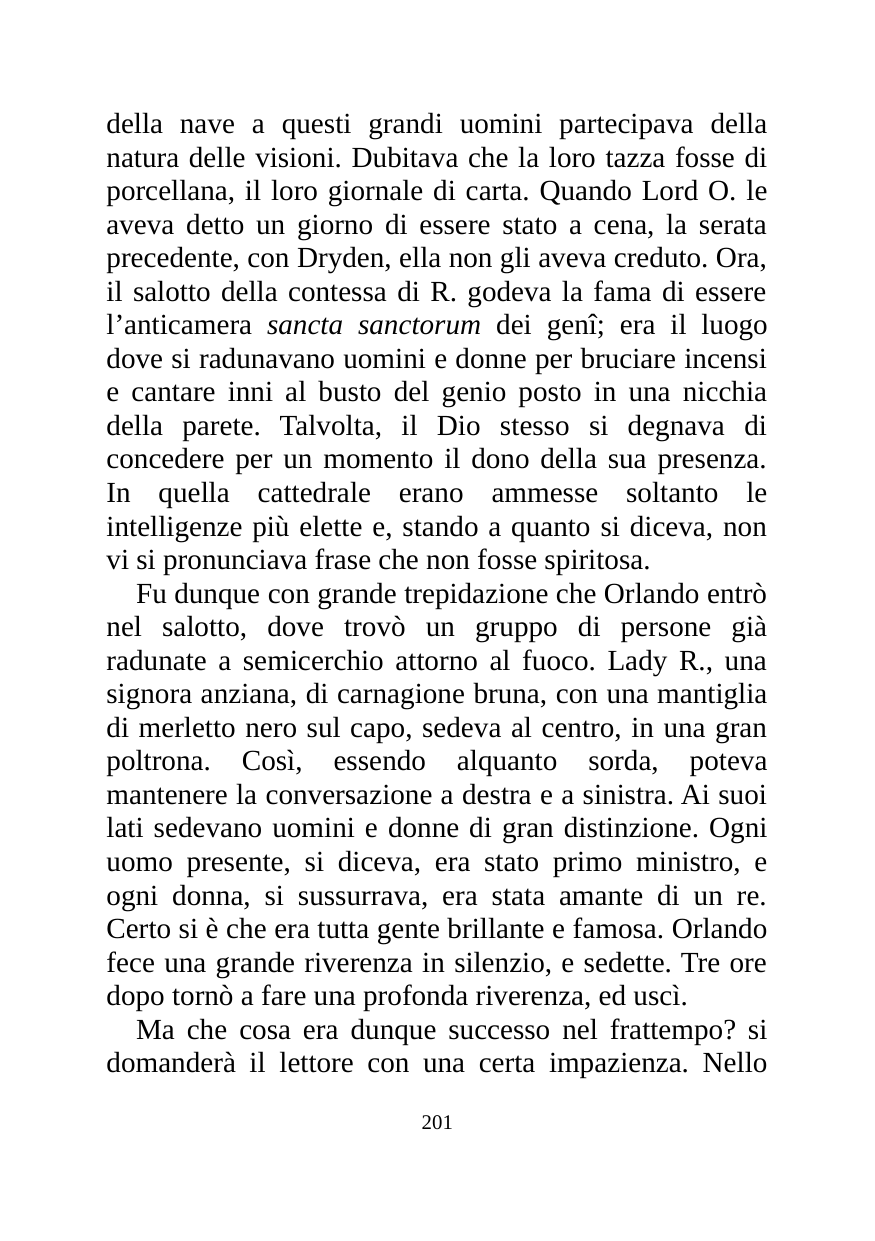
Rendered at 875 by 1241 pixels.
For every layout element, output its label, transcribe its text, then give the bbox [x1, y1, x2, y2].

text della nave a questi grandi uomini partecipava della natura delle visioni. Dubitava che la loro tazza fosse di porcellana, il loro giornale di carta. Quando Lord O. le aveva detto un giorno di essere stato a cena, la serata precedente, con Dryden, ella non gli aveva creduto. Ora, il salotto della contessa di R. godeva la fama di essere l’anticamera sancta sanctorum dei genî; era il luogo dove si radunavano uomini e donne per bruciare incensi e cantare inni al busto del genio posto in una nicchia della parete. Talvolta, il Dio stesso si degnava di concedere per un momento il dono della sua presenza. In quella cattedrale erano ammesse soltanto le intelligenze più elette e, stando a quanto si diceva, non vi si pronunciava frase che non fosse spiritosa. [106, 106, 768, 576]
text Fu dunque con grande trepidazione che Orlando entrò nel salotto, dove trovò un gruppo di persone già radunate a semicerchio attorno al fuoco. Lady R., una signora anziana, di carnagione bruna, con una mantiglia di merletto nero sul capo, sedeva al centro, in una gran poltrona. Così, essendo alquanto sorda, poteva mantenere la conversazione a destra e a sinistra. Ai suoi lati sedevano uomini e donne di gran distinzione. Ogni uomo presente, si diceva, era stato primo ministro, e ogni donna, si sussurrava, era stata amante di un re. Certo si è che era tutta gente brillante e famosa. Orlando fece una grande riverenza in silenzio, e sedette. Tre ore dopo tornò a fare una profonda riverenza, ed uscì. [106, 576, 768, 1012]
text Ma che cosa era dunque successo nel frattempo? si domanderà il lettore con una certa impazienza. Nello [106, 1012, 768, 1079]
